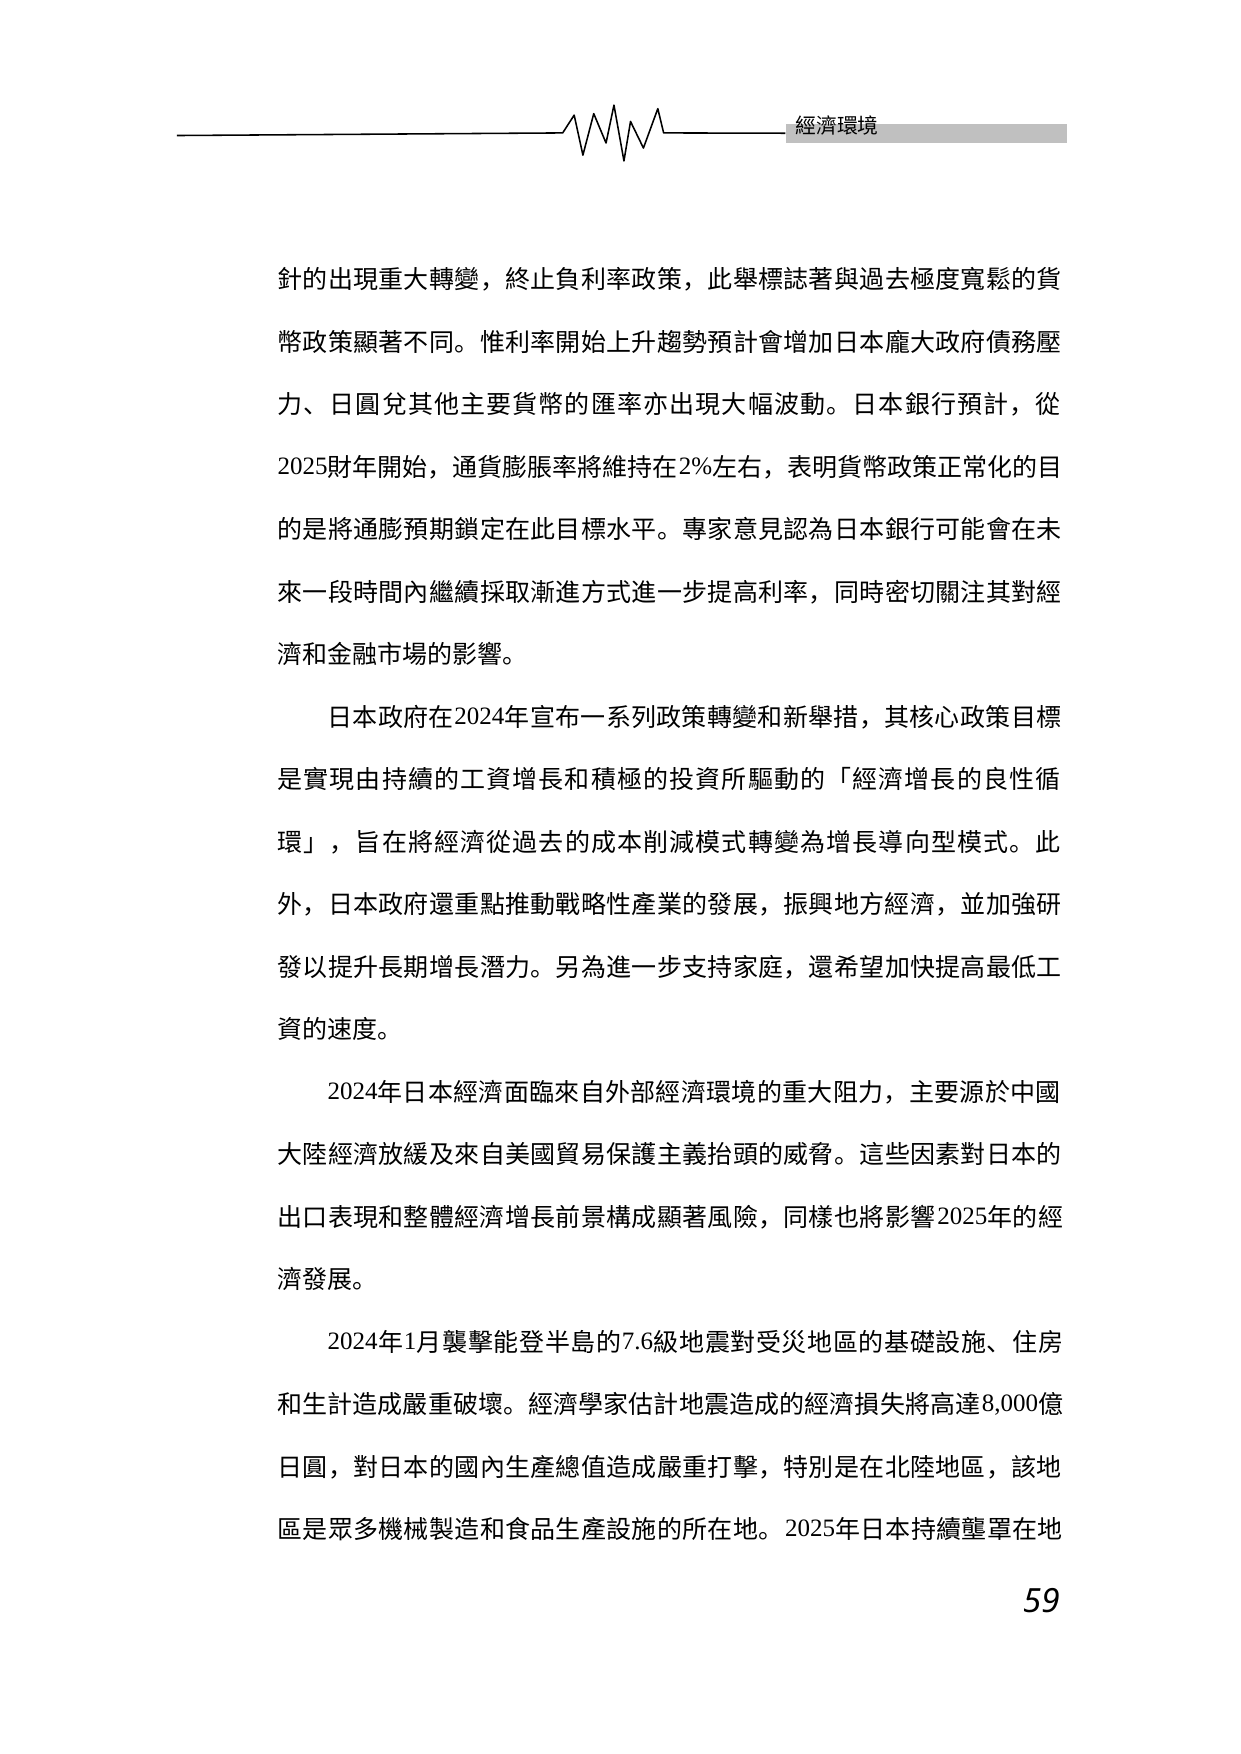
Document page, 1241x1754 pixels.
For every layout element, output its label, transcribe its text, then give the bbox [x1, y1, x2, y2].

text 2024年日本經濟面臨來自外部經濟環境的重大阻力，主要源於中國大陸經濟放緩及來自美國貿易保護主義抬頭的威脅。這些因素對日本的出口表現和整體經濟增長前景構成顯著風險，同樣也將影響2025年的經濟發展。 [277, 1049, 1063, 1299]
text 針的出現重大轉變，終止負利率政策，此舉標誌著與過去極度寬鬆的貨幣政策顯著不同。惟利率開始上升趨勢預計會增加日本龐大政府債務壓力、日圓兌其他主要貨幣的匯率亦出現大幅波動。日本銀行預計，從2025財年開始，通貨膨脹率將維持在2%左右，表明貨幣政策正常化的目的是將通膨預期鎖定在此目標水平。專家意見認為日本銀行可能會在未來一段時間內繼續採取漸進方式進一步提高利率，同時密切關注其對經濟和金融市場的影響。 [277, 236, 1063, 674]
text 2024年1月襲擊能登半島的7.6級地震對受災地區的基礎設施、住房和生計造成嚴重破壞。經濟學家估計地震造成的經濟損失將高達8,000億日圓，對日本的國內生產總值造成嚴重打擊，特別是在北陸地區，該地區是眾多機械製造和食品生產設施的所在地。2025年日本持續壟罩在地 [277, 1299, 1063, 1549]
text 日本政府在2024年宣布一系列政策轉變和新舉措，其核心政策目標是實現由持續的工資增長和積極的投資所驅動的「經濟增長的良性循環」，旨在將經濟從過去的成本削減模式轉變為增長導向型模式。此外，日本政府還重點推動戰略性產業的發展，振興地方經濟，並加強研發以提升長期增長潛力。另為進一步支持家庭，還希望加快提高最低工資的速度。 [277, 674, 1063, 1049]
